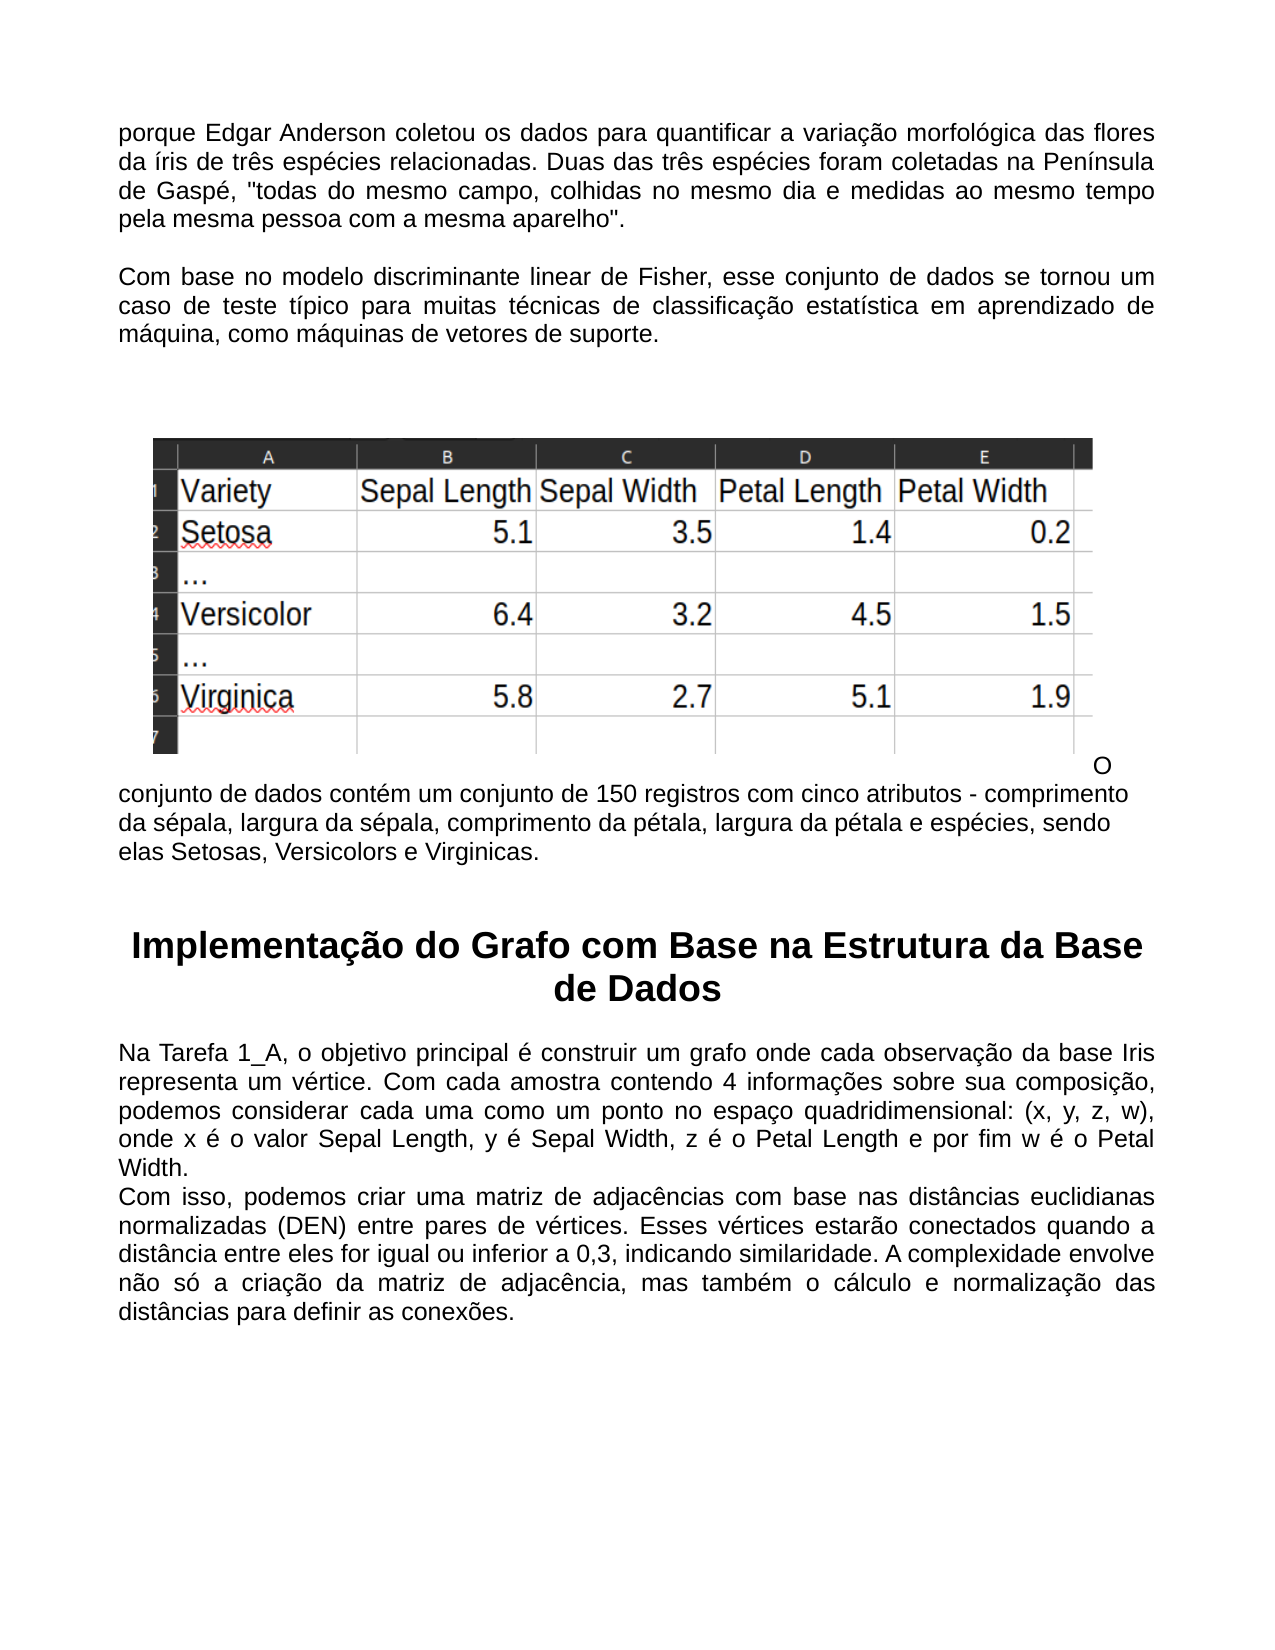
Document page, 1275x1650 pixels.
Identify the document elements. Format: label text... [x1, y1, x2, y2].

text Com base no modelo discriminante linear de Fisher, esse conjunto de dados se tornou um caso de teste típico para muitas técnicas de classificação estatística em aprendizado de máquina, como máquinas de vetores de suporte. [118, 262, 1157, 348]
text porque Edgar Anderson coletou os dados para quantificar a variação morfológica das flores da íris de três espécies relacionadas. Duas das três espécies foram coletadas na Península de Gaspé, "todas do mesmo campo, colhidas no mesmo dia e medidas ao mesmo tempo pela mesma pessoa com a mesma aparelho". [118, 118, 1157, 233]
text Com isso, podemos criar uma matriz de adjacências com base nas distâncias euclidianas normalizadas (DEN) entre pares de vértices. Esses vértices estarão conectados quando a distância entre eles for igual ou inferior a 0,3, indicando similaridade. A complexidade envolve não só a criação da matriz de adjacência, mas também o cálculo e normalização das distâncias para definir as conexões. [118, 1182, 1157, 1326]
picture [153, 438, 1093, 754]
text Na Tarefa 1_A, o objetivo principal é construir um grafo onde cada observação da base Iris representa um vértice. Com cada amostra contendo 4 informações sobre sua composição, podemos considerar cada uma como um ponto no espaço quadridimensional: (x, y, z, w), onde x é o valor Sepal Length, y é Sepal Width, z é o Petal Length e por fim w é o Petal Width. [118, 1038, 1157, 1182]
text O conjunto de dados contém um conjunto de 150 registros com cinco atributos - comprimento da sépala, largura da sépala, comprimento da pétala, largura da pétala e espécies, sendo elas Setosas, Versicolors e Virginicas. [118, 751, 1157, 866]
text Implementação do Grafo com Base na Estrutura da Base de Dados [118, 923, 1157, 1009]
